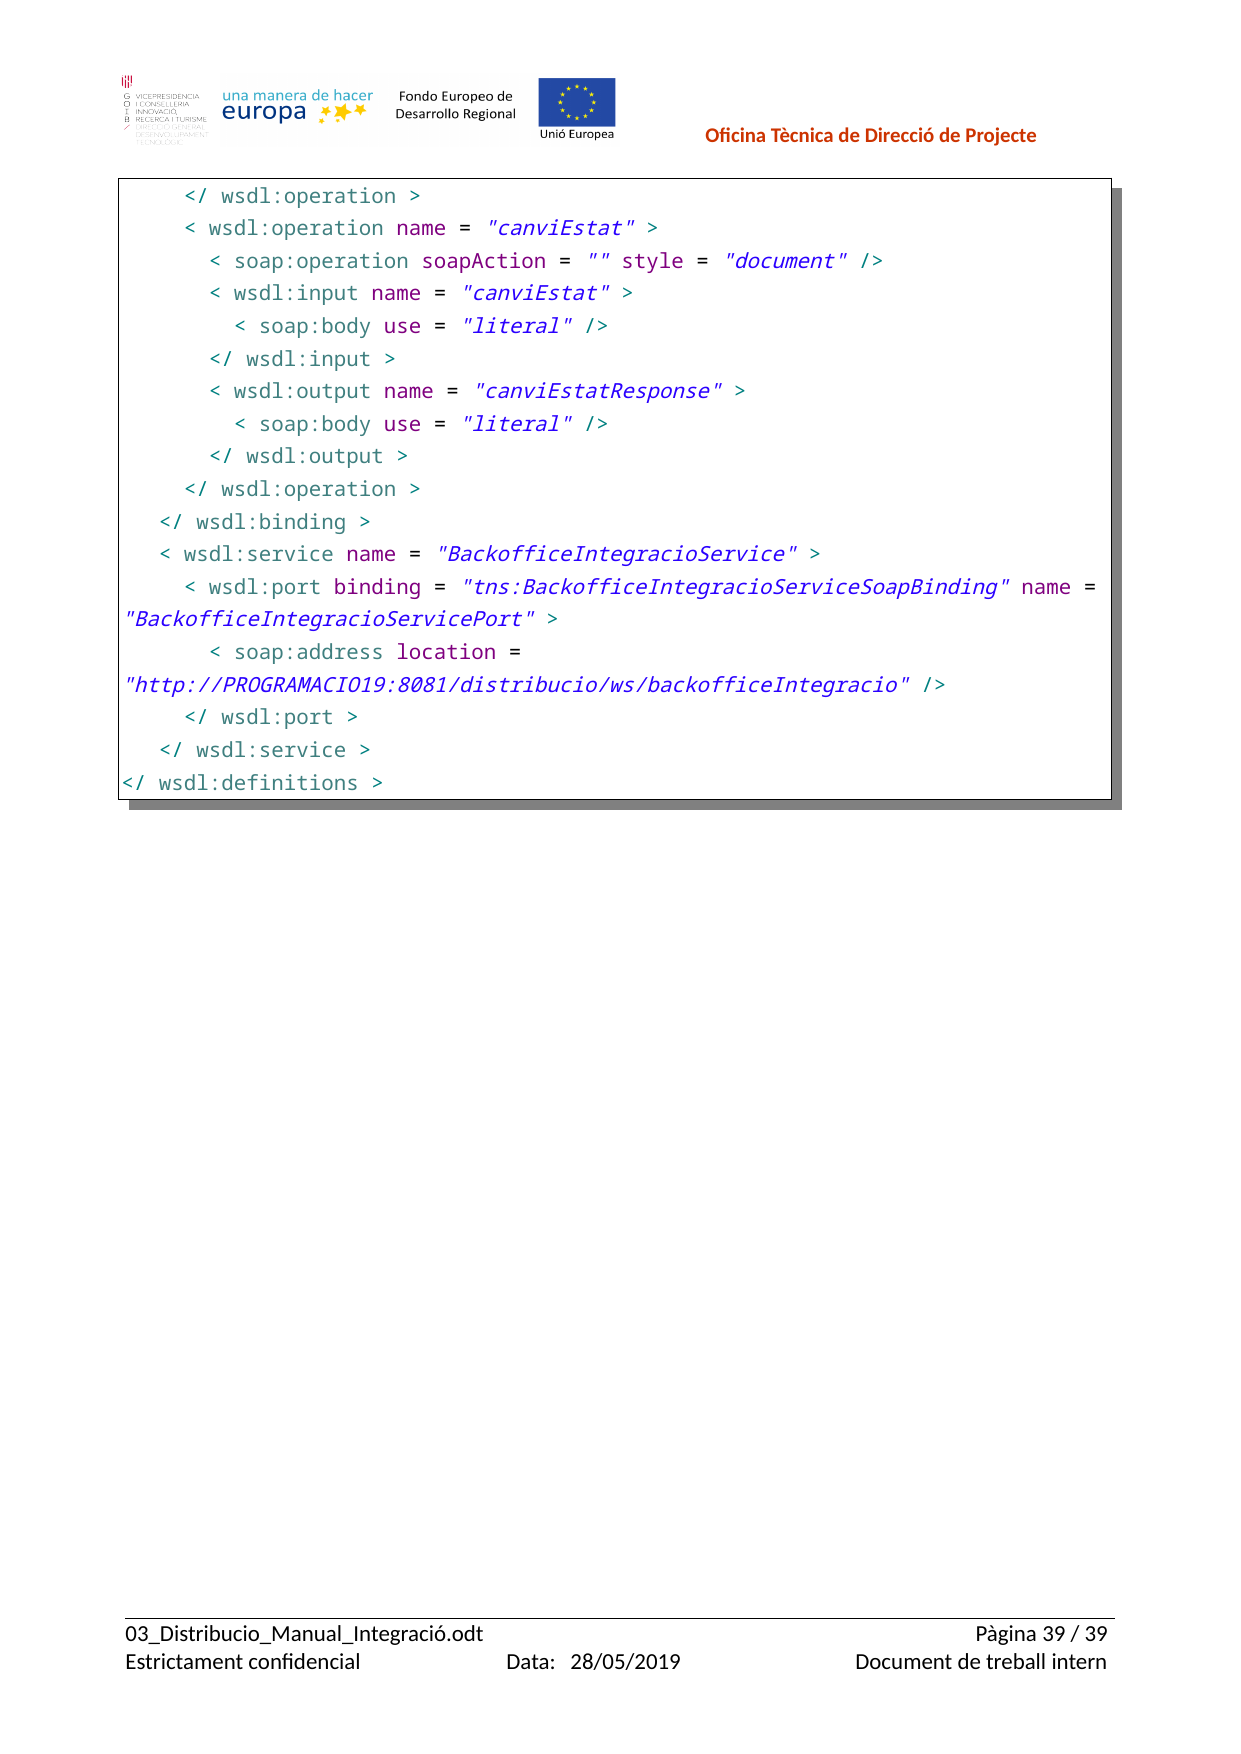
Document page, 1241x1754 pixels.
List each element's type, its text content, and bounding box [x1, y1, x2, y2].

text < wsdl:input name = "canviEstat" > [119, 276, 1111, 307]
text </ wsdl:binding > [119, 504, 1111, 535]
text < wsdl:output name = "canviEstatResponse" > [119, 373, 1111, 405]
text </ wsdl:service > [119, 732, 1111, 763]
text < wsdl:operation name = "canviEstat" > [119, 210, 1111, 242]
text </ wsdl:port > [119, 699, 1111, 731]
text </ wsdl:definitions > [119, 764, 1111, 799]
text < wsdl:port binding = "tns:BackofficeIntegracioServiceSoapBinding" name = "BackofficeIntegracioServicePort" > [119, 569, 1111, 633]
text </ wsdl:input > [119, 341, 1111, 372]
text < soap:body use = "literal" /> [119, 308, 1111, 339]
text < soap:operation soapAction = "" style = "document" /> [119, 243, 1111, 274]
text < soap:address location = "http://PROGRAMACIO19:8081/distribucio/ws/backofficeIntegracio" /> [119, 634, 1111, 698]
text < wsdl:service name = "BackofficeIntegracioService" > [119, 536, 1111, 568]
picture [118, 73, 213, 147]
text </ wsdl:operation > [119, 471, 1111, 503]
picture [219, 73, 621, 147]
text < soap:body use = "literal" /> [119, 406, 1111, 437]
text </ wsdl:output > [119, 438, 1111, 470]
text </ wsdl:operation > [119, 179, 1111, 209]
